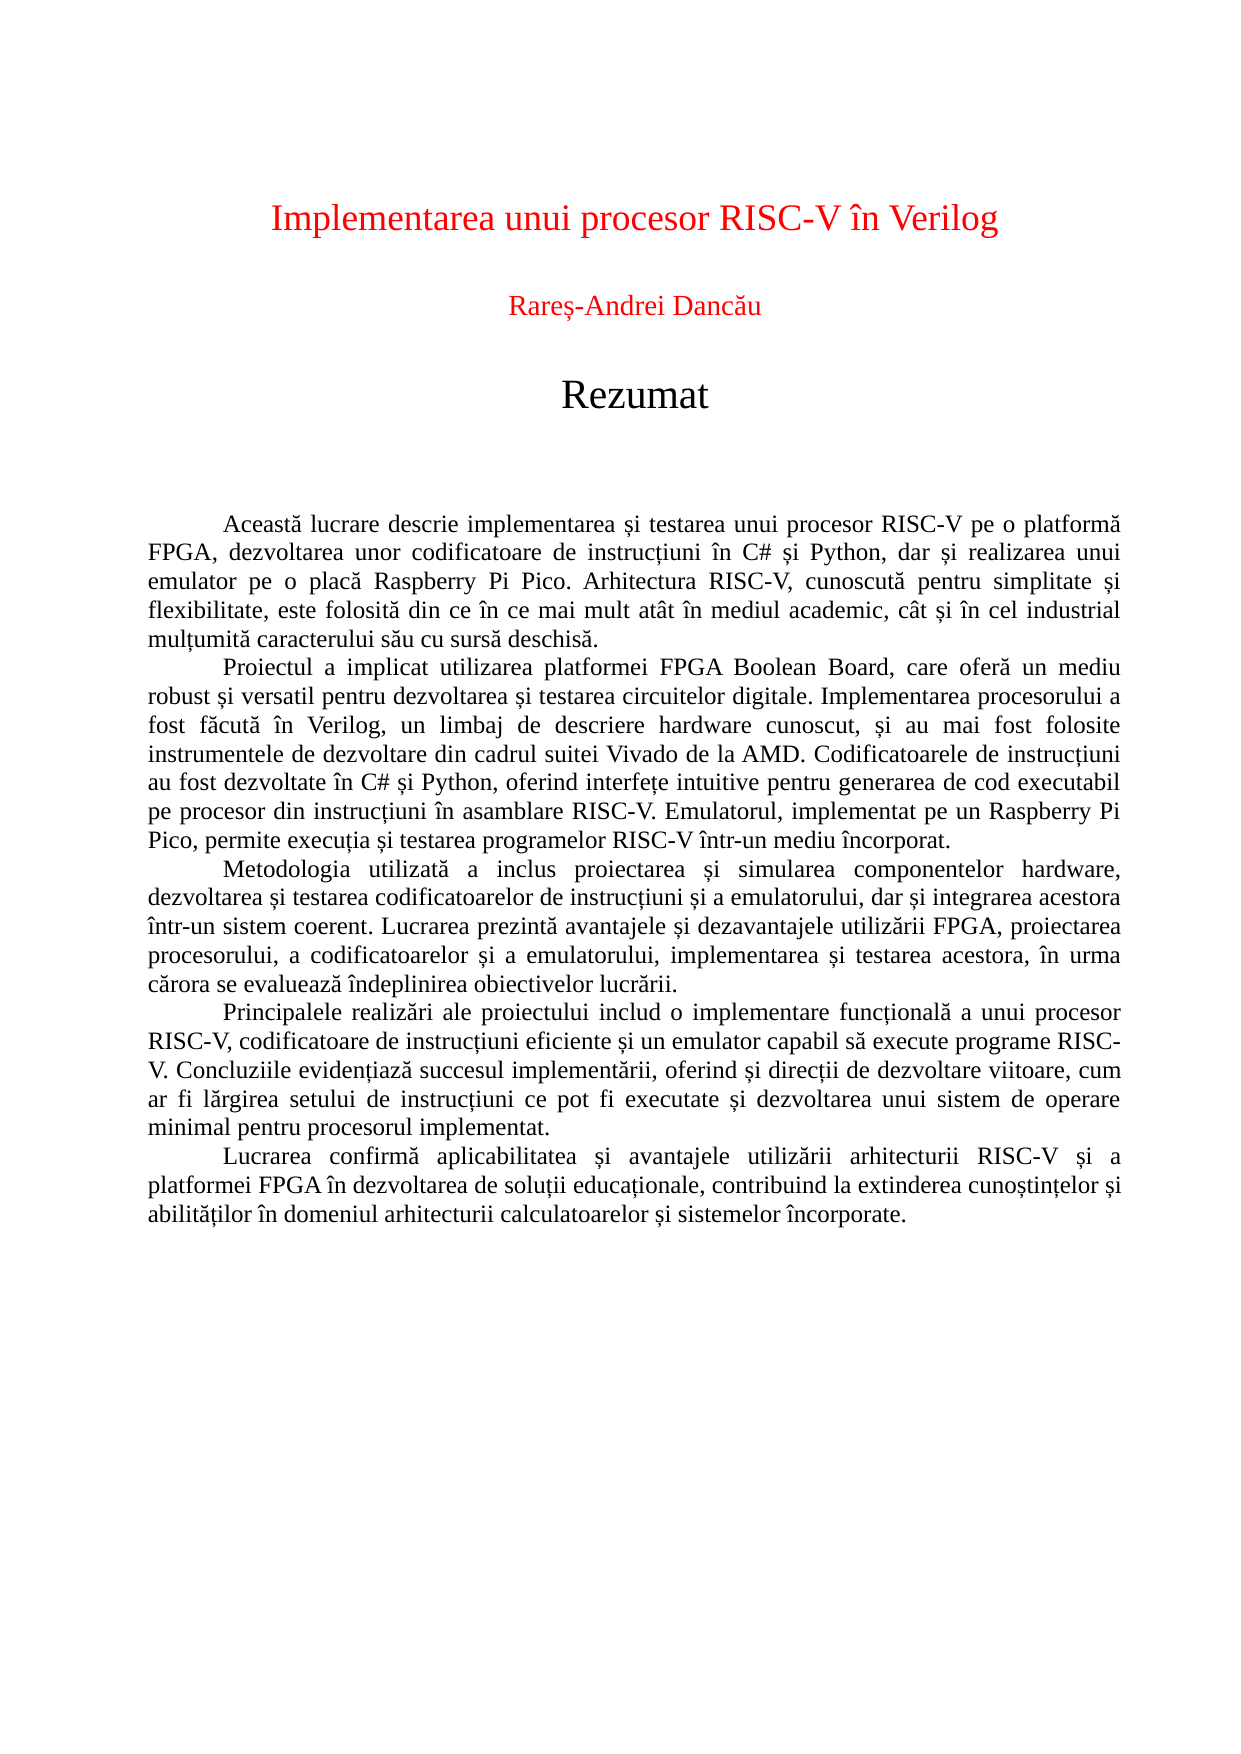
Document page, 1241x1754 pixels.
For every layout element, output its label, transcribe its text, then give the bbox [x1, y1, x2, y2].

text Această lucrare descrie implementarea și testarea unui procesor RISC-V pe o platformă FPGA, dezvoltarea unor codificatoare de instrucțiuni în C# și Python, dar și realizarea unui emulator pe o placă Raspberry Pi Pico. Arhitectura RISC-V, cunoscută pentru simplitate și flexibilitate, este folosită din ce în ce mai mult atât în mediul academic, cât și în cel industrial mulțumită caracterului său cu sursă deschisă. [148, 509, 1122, 652]
text Principalele realizări ale proiectului includ o implementare funcțională a unui procesor RISC-V, codificatoare de instrucțiuni eficiente și un emulator capabil să execute programe RISC-V. Concluziile evidențiază succesul implementării, oferind și direcții de dezvoltare viitoare, cum ar fi lărgirea setului de instrucțiuni ce pot fi executate și dezvoltarea unui sistem de operare minimal pentru procesorul implementat. [148, 997, 1122, 1141]
text Implementarea unui procesor RISC-V în Verilog [148, 196, 1122, 239]
text Rezumat [148, 369, 1122, 417]
text Lucrarea confirmă aplicabilitatea și avantajele utilizării arhitecturii RISC-V și a platformei FPGA în dezvoltarea de soluții educaționale, contribuind la extinderea cunoștințelor și abilităților în domeniul arhitecturii calculatoarelor și sistemelor încorporate. [148, 1141, 1122, 1227]
text Proiectul a implicat utilizarea platformei FPGA Boolean Board, care oferă un mediu robust și versatil pentru dezvoltarea și testarea circuitelor digitale. Implementarea procesorului a fost făcută în Verilog, un limbaj de descriere hardware cunoscut, și au mai fost folosite instrumentele de dezvoltare din cadrul suitei Vivado de la AMD. Codificatoarele de instrucțiuni au fost dezvoltate în C# și Python, oferind interfețe intuitive pentru generarea de cod executabil pe procesor din instrucțiuni în asamblare RISC-V. Emulatorul, implementat pe un Raspberry Pi Pico, permite execuția și testarea programelor RISC-V într-un mediu încorporat. [148, 652, 1122, 854]
text Metodologia utilizată a inclus proiectarea și simularea componentelor hardware, dezvoltarea și testarea codificatoarelor de instrucțiuni și a emulatorului, dar și integrarea acestora într-un sistem coerent. Lucrarea prezintă avantajele și dezavantajele utilizării FPGA, proiectarea procesorului, a codificatoarelor și a emulatorului, implementarea și testarea acestora, în urma cărora se evaluează îndeplinirea obiectivelor lucrării. [148, 854, 1122, 997]
text Rareș-Andrei Dancău [148, 288, 1122, 322]
